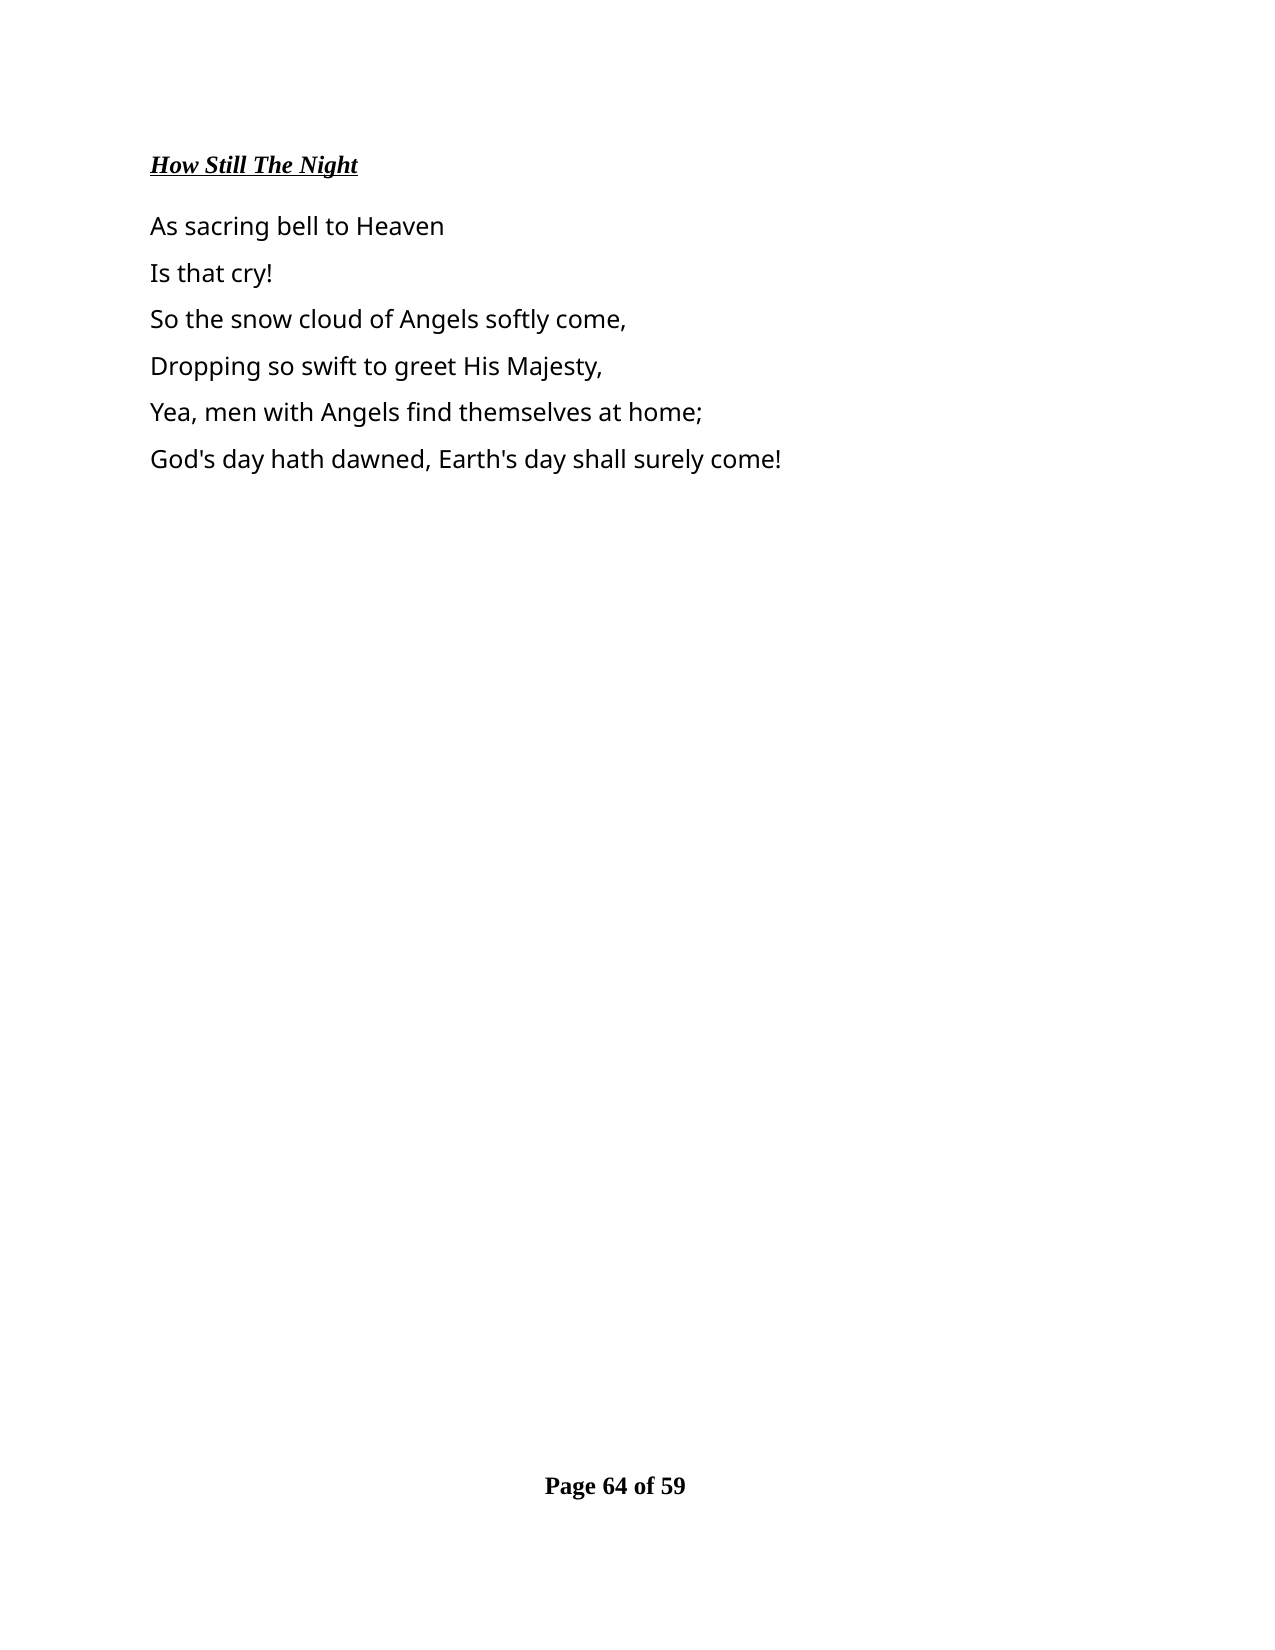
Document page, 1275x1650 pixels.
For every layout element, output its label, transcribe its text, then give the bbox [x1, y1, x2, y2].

text So the snow cloud of Angels softly come, [150, 302, 1080, 336]
text Yea, men with Angels find themselves at home; [150, 395, 1080, 429]
text Dropping so swift to greet His Majesty, [150, 348, 1080, 382]
text As sacring bell to Heaven [150, 209, 1080, 243]
text Is that cry! [150, 255, 1080, 289]
text God's day hath dawned, Earth's day shall surely come! [150, 442, 1080, 476]
